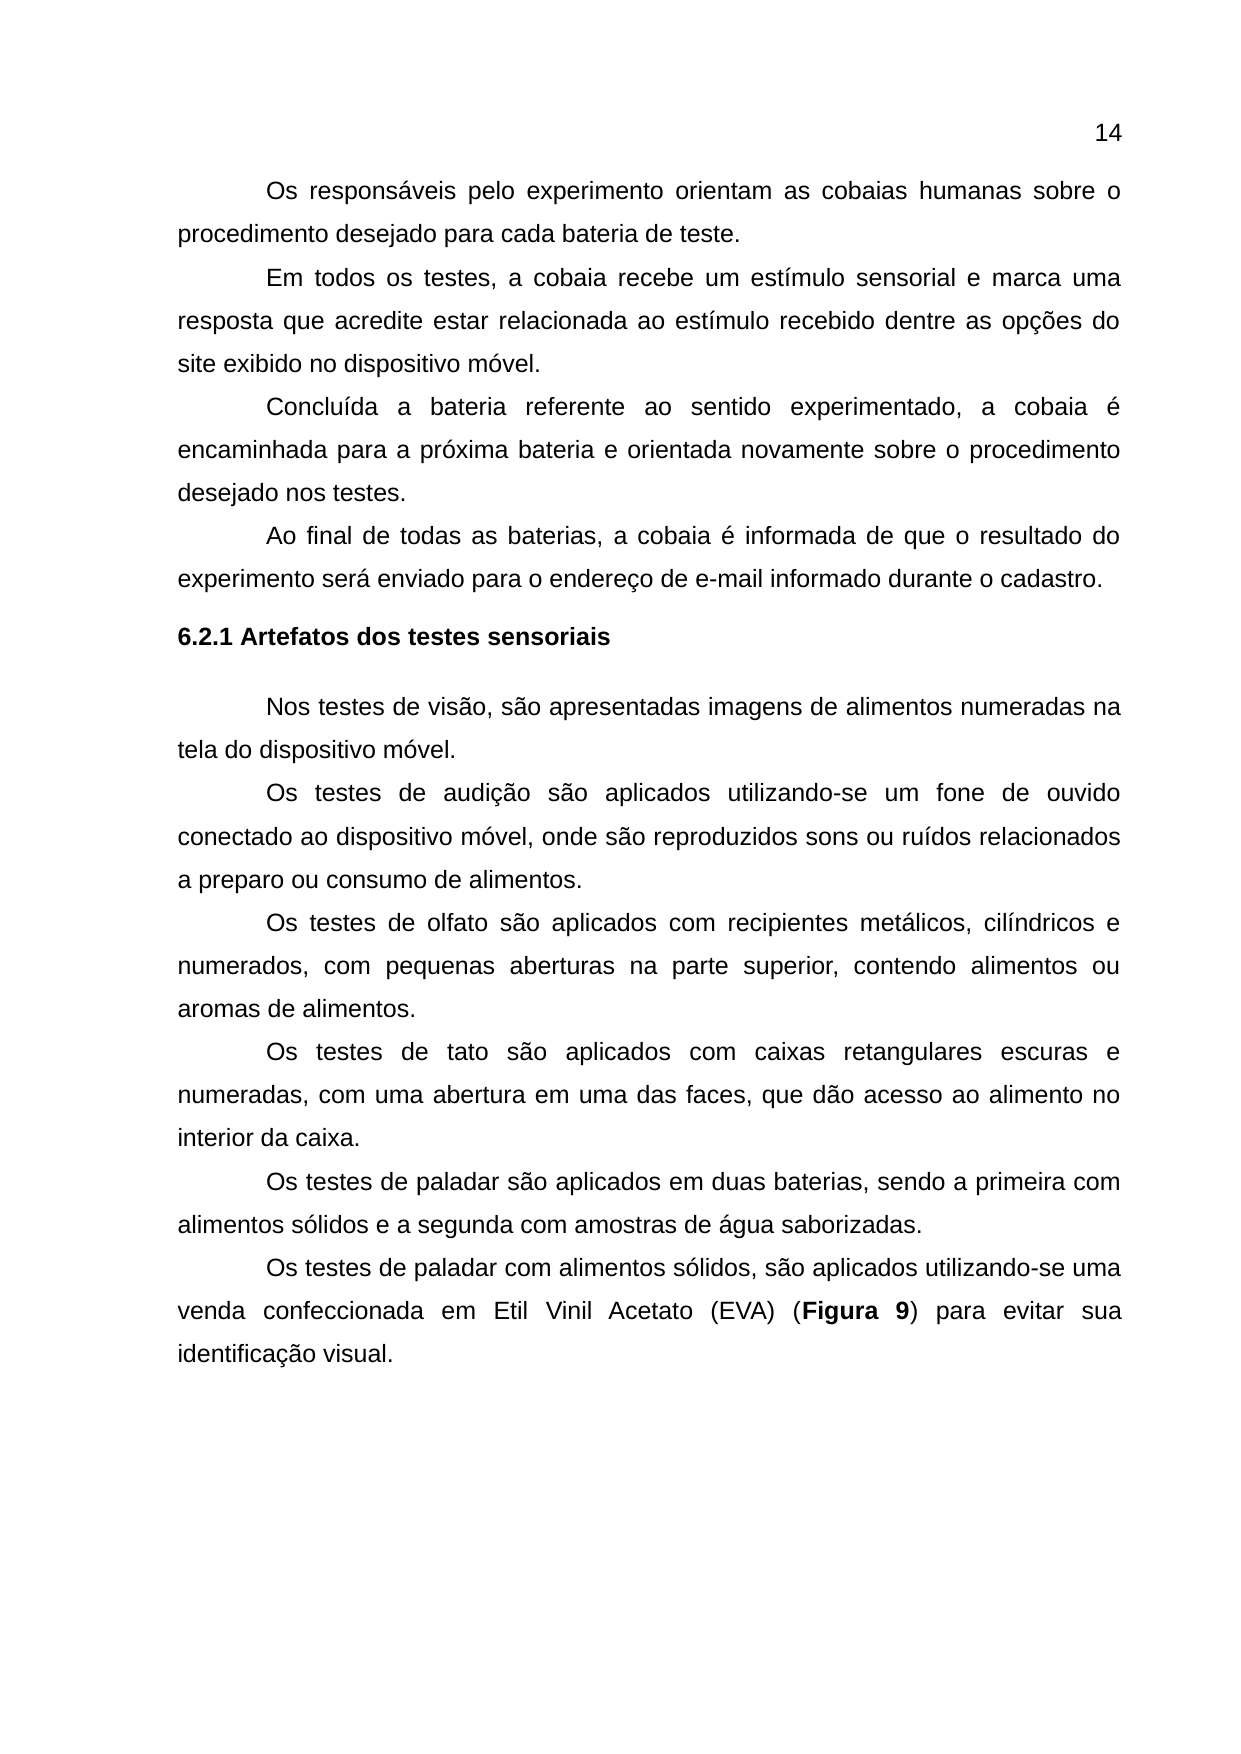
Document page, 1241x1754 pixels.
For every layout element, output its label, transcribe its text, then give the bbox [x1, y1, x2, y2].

text Os testes de audição são aplicados utilizando-se um fone de ouvido conectado ao dispositivo móvel, onde são reproduzidos sons ou ruídos relacionados a preparo ou consumo de alimentos. [177, 778, 1122, 893]
text Ao final de todas as baterias, a cobaia é informada de que o resultado do experimento será enviado para o endereço de e-mail informado durante o cadastro. [177, 521, 1122, 593]
text Os responsáveis pelo experimento orientam as cobaias humanas sobre o procedimento desejado para cada bateria de teste. [177, 176, 1122, 248]
text Os testes de paladar são aplicados em duas baterias, sendo a primeira com alimentos sólidos e a segunda com amostras de água saborizadas. [177, 1167, 1122, 1238]
text Os testes de paladar com alimentos sólidos, são aplicados utilizando-se uma venda confeccionada em Etil Vinil Acetato (EVA) (Figura 9) para evitar sua identificação visual. [177, 1253, 1122, 1368]
text Os testes de tato são aplicados com caixas retangulares escuras e numeradas, com uma abertura em uma das faces, que dão acesso ao alimento no interior da caixa. [177, 1037, 1122, 1152]
subtitle Artefatos dos testes sensoriais [177, 622, 1122, 651]
text Em todos os testes, a cobaia recebe um estímulo sensorial e marca uma resposta que acredite estar relacionada ao estímulo recebido dentre as opções do site exibido no dispositivo móvel. [177, 263, 1122, 378]
text Concluída a bateria referente ao sentido experimentado, a cobaia é encaminhada para a próxima bateria e orientada novamente sobre o procedimento desejado nos testes. [177, 392, 1122, 507]
text Nos testes de visão, são apresentadas imagens de alimentos numeradas na tela do dispositivo móvel. [177, 692, 1122, 764]
text Os testes de olfato são aplicados com recipientes metálicos, cilíndricos e numerados, com pequenas aberturas na parte superior, contendo alimentos ou aromas de alimentos. [177, 908, 1122, 1023]
